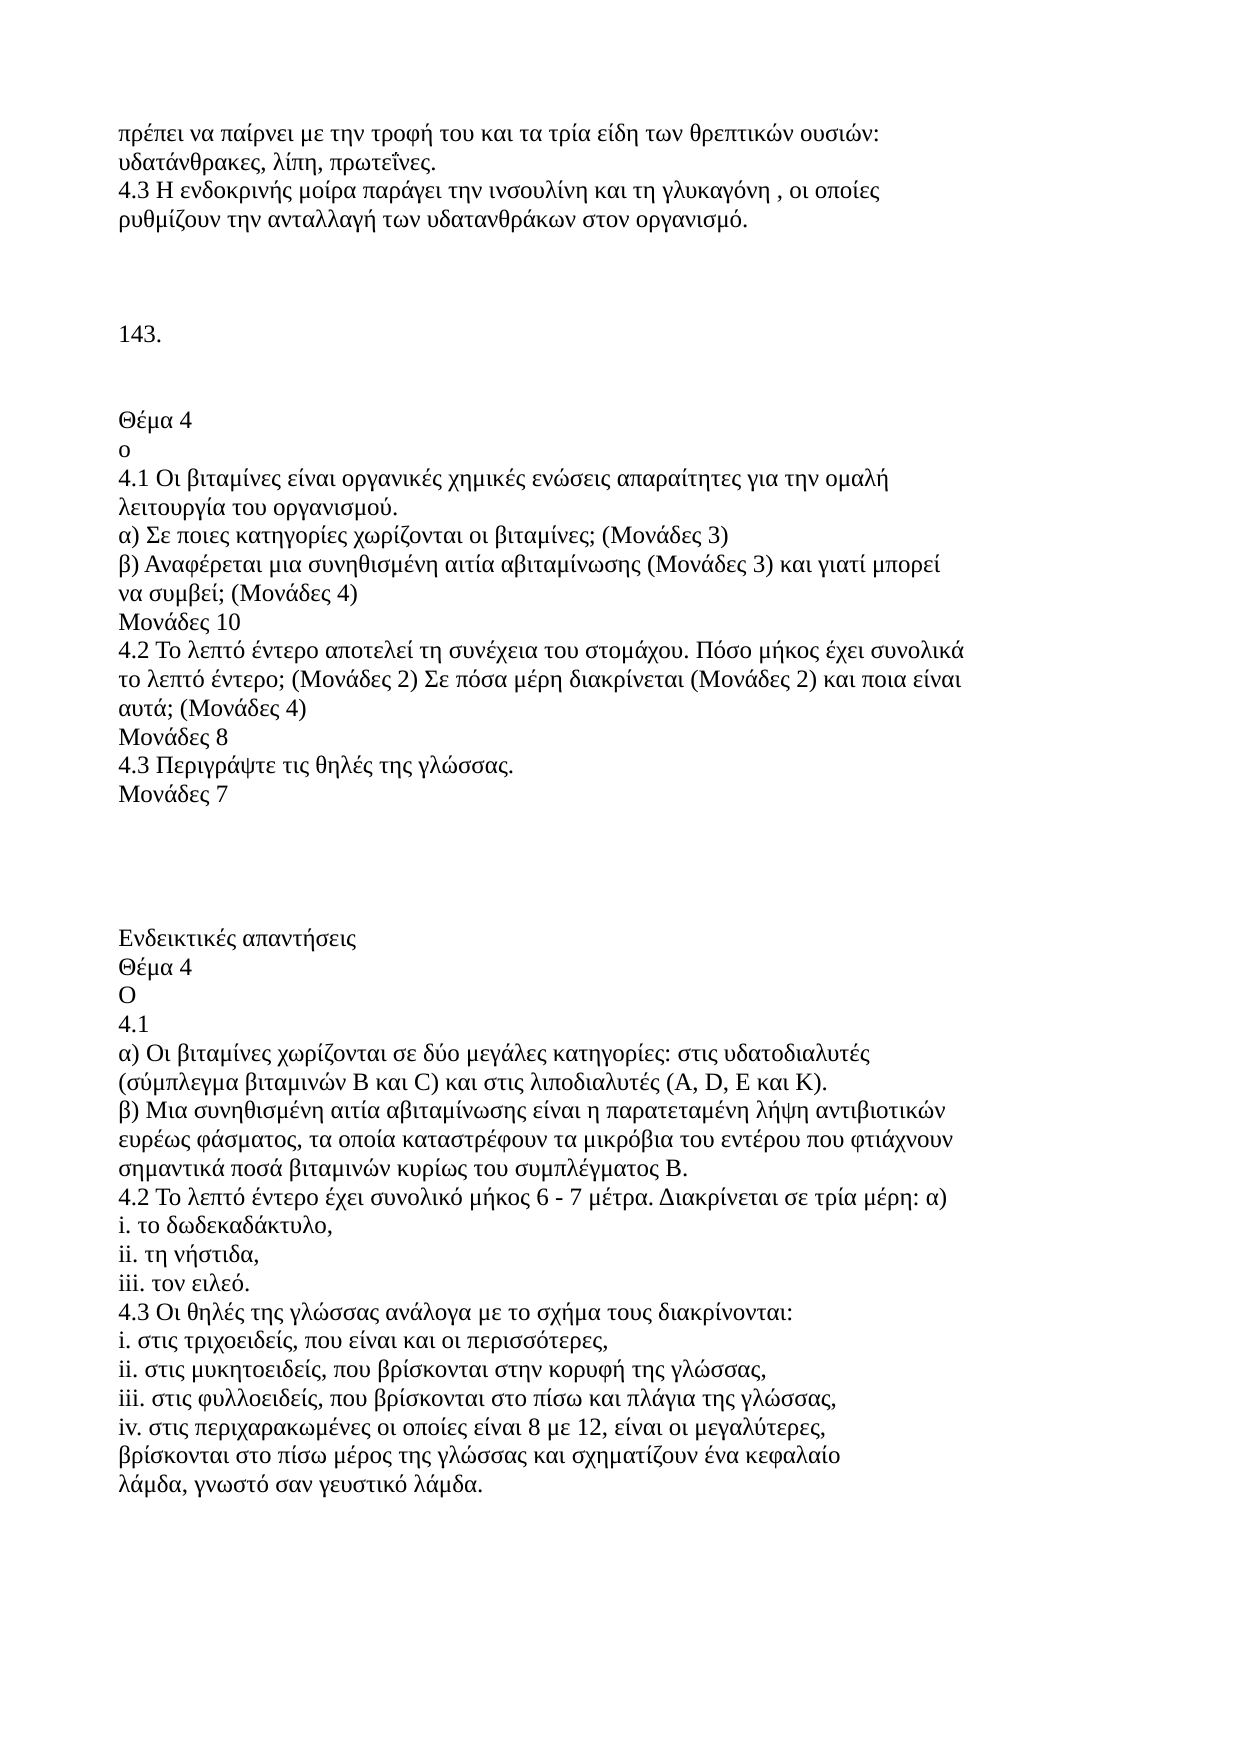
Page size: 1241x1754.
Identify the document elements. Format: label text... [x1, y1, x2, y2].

text Μονάδες 10 [118, 607, 1122, 636]
text Ο [118, 981, 1122, 1009]
text i. το δωδεκαδάκτυλο, [118, 1211, 1122, 1239]
text Ενδεικτικές απαντήσεις [118, 923, 1122, 952]
text σημαντικά ποσά βιταμινών κυρίως του συμπλέγματος Β. [118, 1153, 1122, 1182]
text ο [118, 434, 1122, 463]
text 4.2 Το λεπτό έντερο αποτελεί τη συνέχεια του στομάχου. Πόσο μήκος έχει συνολικά [118, 636, 1122, 664]
text βρίσκονται στο πίσω μέρος της γλώσσας και σχηματίζουν ένα κεφαλαίο [118, 1441, 1122, 1469]
text β) Αναφέρεται μια συνηθισμένη αιτία αβιταμίνωσης (Μονάδες 3) και γιατί μπορεί [118, 549, 1122, 578]
text 4.2 Το λεπτό έντερο έχει συνολικό μήκος 6 - 7 μέτρα. Διακρίνεται σε τρία μέρη: α) [118, 1182, 1122, 1211]
text i. στις τριχοειδείς, που είναι και οι περισσότερες, [118, 1326, 1122, 1354]
text iii. τον ειλεό. [118, 1268, 1122, 1297]
text Θέμα 4 [118, 952, 1122, 981]
text 4.1 Οι βιταμίνες είναι οργανικές χημικές ενώσεις απαραίτητες για την ομαλή [118, 463, 1122, 492]
text να συμβεί; (Μονάδες 4) [118, 578, 1122, 607]
text ευρέως φάσματος, τα οποία καταστρέφουν τα μικρόβια του εντέρου που φτιάχνουν [118, 1124, 1122, 1153]
text Μονάδες 7 [118, 779, 1122, 808]
text υδατάνθρακες, λίπη, πρωτεΐνες. [118, 147, 1122, 176]
text 143. [118, 319, 1122, 348]
text το λεπτό έντερο; (Μονάδες 2) Σε πόσα μέρη διακρίνεται (Μονάδες 2) και ποια είναι [118, 664, 1122, 693]
text iv. στις περιχαρακωμένες οι οποίες είναι 8 με 12, είναι οι μεγαλύτερες, [118, 1412, 1122, 1441]
text 4.3 Οι θηλές της γλώσσας ανάλογα με το σχήμα τους διακρίνονται: [118, 1297, 1122, 1326]
text α) Σε ποιες κατηγορίες χωρίζονται οι βιταμίνες; (Μονάδες 3) [118, 521, 1122, 549]
text πρέπει να παίρνει με την τροφή του και τα τρία είδη των θρεπτικών ουσιών: [118, 118, 1122, 147]
text 4.3 Περιγράψτε τις θηλές της γλώσσας. [118, 751, 1122, 779]
text iii. στις φυλλοειδείς, που βρίσκονται στο πίσω και πλάγια της γλώσσας, [118, 1383, 1122, 1412]
text ii. τη νήστιδα, [118, 1239, 1122, 1268]
text αυτά; (Μονάδες 4) [118, 693, 1122, 722]
text λάμδα, γνωστό σαν γευστικό λάμδα. [118, 1469, 1122, 1498]
text β) Μια συνηθισμένη αιτία αβιταμίνωσης είναι η παρατεταμένη λήψη αντιβιοτικών [118, 1096, 1122, 1124]
text ρυθμίζουν την ανταλλαγή των υδατανθράκων στον οργανισμό. [118, 204, 1122, 233]
text Μονάδες 8 [118, 722, 1122, 751]
text 4.3 Η ενδοκρινής μοίρα παράγει την ινσουλίνη και τη γλυκαγόνη , οι οποίες [118, 176, 1122, 204]
text Θέμα 4 [118, 406, 1122, 434]
text (σύμπλεγμα βιταμινών Β και C) και στις λιποδιαλυτές (A, D, Ε και Κ). [118, 1067, 1122, 1096]
text λειτουργία του οργανισμού. [118, 492, 1122, 521]
text ii. στις μυκητοειδείς, που βρίσκονται στην κορυφή της γλώσσας, [118, 1354, 1122, 1383]
text α) Οι βιταμίνες χωρίζονται σε δύο μεγάλες κατηγορίες: στις υδατοδιαλυτές [118, 1038, 1122, 1067]
text 4.1 [118, 1009, 1122, 1038]
